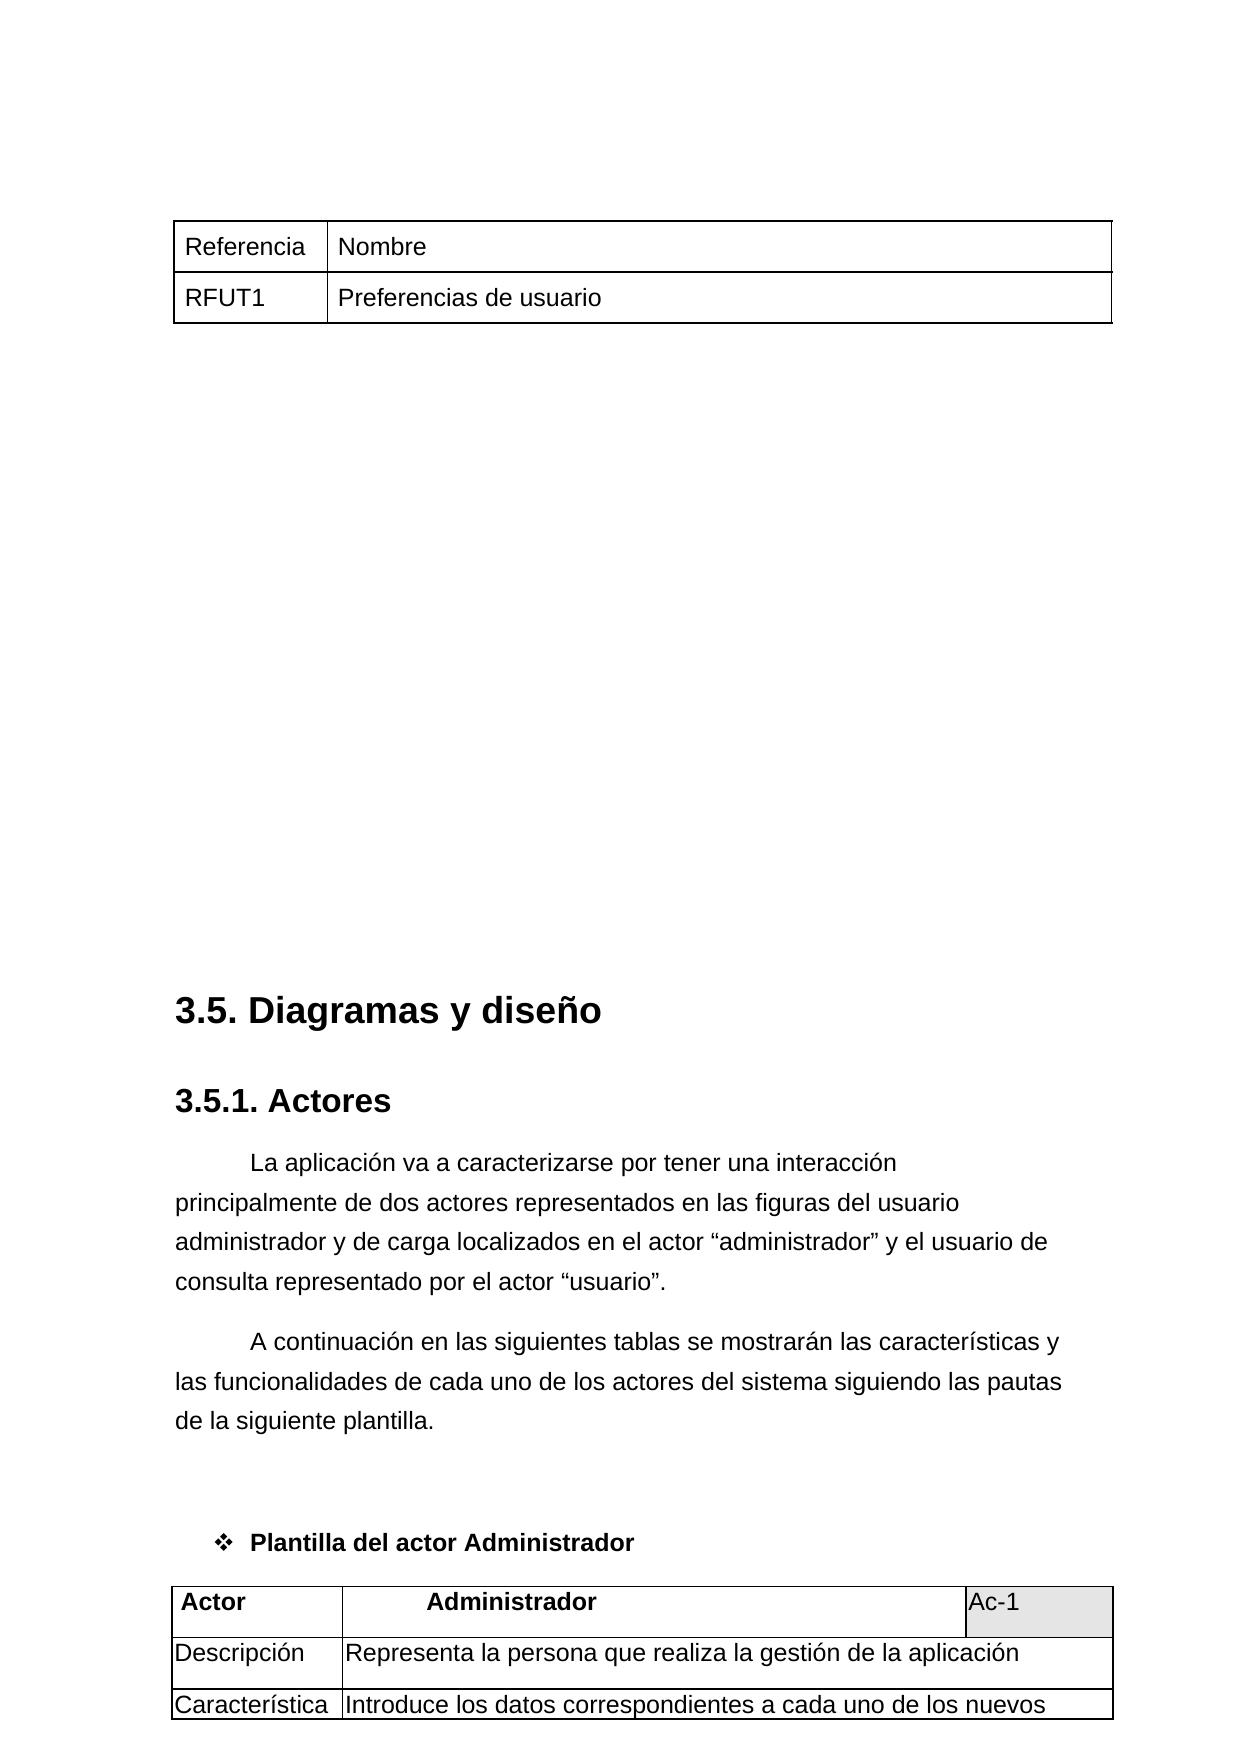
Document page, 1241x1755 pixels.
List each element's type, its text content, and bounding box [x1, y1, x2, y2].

table_header Actor [173, 1587, 342, 1637]
subtitle 3.5.1. Actores [175, 1081, 1065, 1119]
table_cell Introduce los datos correspondientes a cada uno de los nuevos [343, 1690, 1112, 1718]
table_cell Preferencias de usuario [328, 273, 1111, 322]
subtitle Plantilla del actor Administrador [212, 1528, 1065, 1557]
table_header Ac-1 [967, 1587, 1112, 1637]
table_cell Característica [173, 1690, 342, 1718]
text La aplicación va a caracterizarse por tener una interacción principalmente de dos actores representados en las figuras del usuario administrador y de carga localizados en el actor “administrador” y el usuario de consulta representado por el actor “usuario”. [175, 1148, 1065, 1295]
text 3.5. Diagramas y diseño [175, 988, 1065, 1031]
table_header Nombre [328, 222, 1111, 271]
text A continuación en las siguientes tablas se mostrarán las características y las funcionalidades de cada uno de los actores del sistema siguiendo las pautas de la siguiente plantilla. [175, 1327, 1065, 1435]
table_cell Representa la persona que realiza la gestión de la aplicación [343, 1638, 1112, 1688]
table_cell RFUT1 [175, 273, 327, 322]
table_header Referencia [175, 222, 327, 271]
table_cell Descripción [173, 1638, 342, 1688]
table_header Administrador [343, 1587, 965, 1637]
